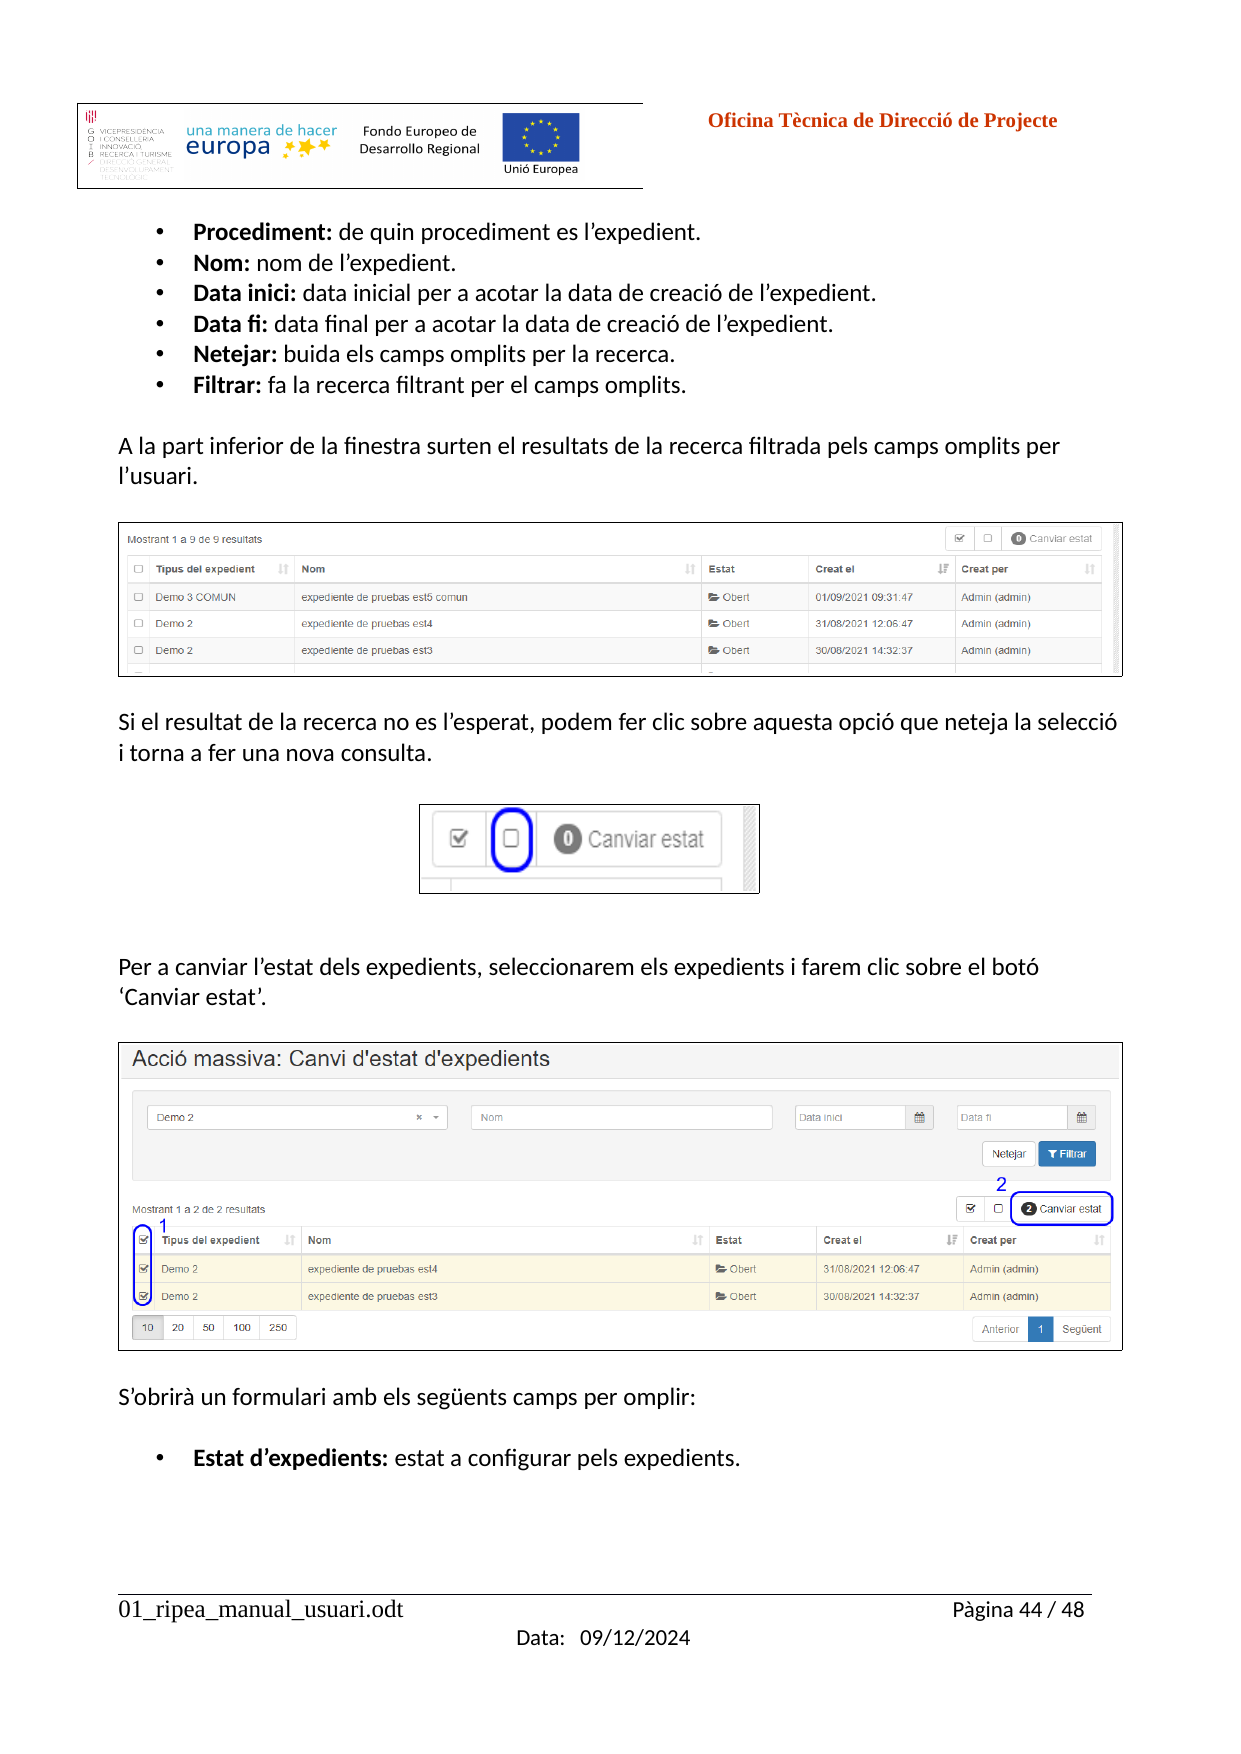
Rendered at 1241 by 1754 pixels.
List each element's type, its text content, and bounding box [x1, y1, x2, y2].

list Procediment: de quin procediment es l’expedient. [156, 216, 1122, 247]
text S’obrirà un formulari amb els següents camps per omplir: [118, 1381, 1122, 1411]
picture [82, 108, 178, 182]
text Si el resultat de la recerca no es l’esperat, podem fer clic sobre aquesta opció que neteja la selecció i torna a fer una nova consulta. [118, 707, 1122, 768]
list Data fi: data final per a acotar la data de creació de l’expedient. [156, 308, 1122, 338]
text Per a canviar l’estat dels expedients, seleccionarem els expedients i farem clic sobre el botó ‘Canviar estat’. [118, 951, 1122, 1012]
list Data inici: data inicial per a acotar la data de creació de l’expedient. [156, 277, 1122, 308]
picture [184, 108, 585, 182]
picture [121, 1045, 1119, 1348]
picture [421, 806, 756, 891]
text A la part inferior de la finestra surten el resultats de la recerca filtrada pels camps omplits per l’usuari. [118, 430, 1122, 491]
list Estat d’expedients: estat a configurar pels expedients. [156, 1442, 1122, 1472]
list Nom: nom de l’expedient. [156, 247, 1122, 277]
list Netejar: buida els camps omplits per la recerca. [156, 338, 1122, 369]
picture [121, 524, 1119, 673]
list Filtrar: fa la recerca filtrant per el camps omplits. [156, 369, 1122, 399]
